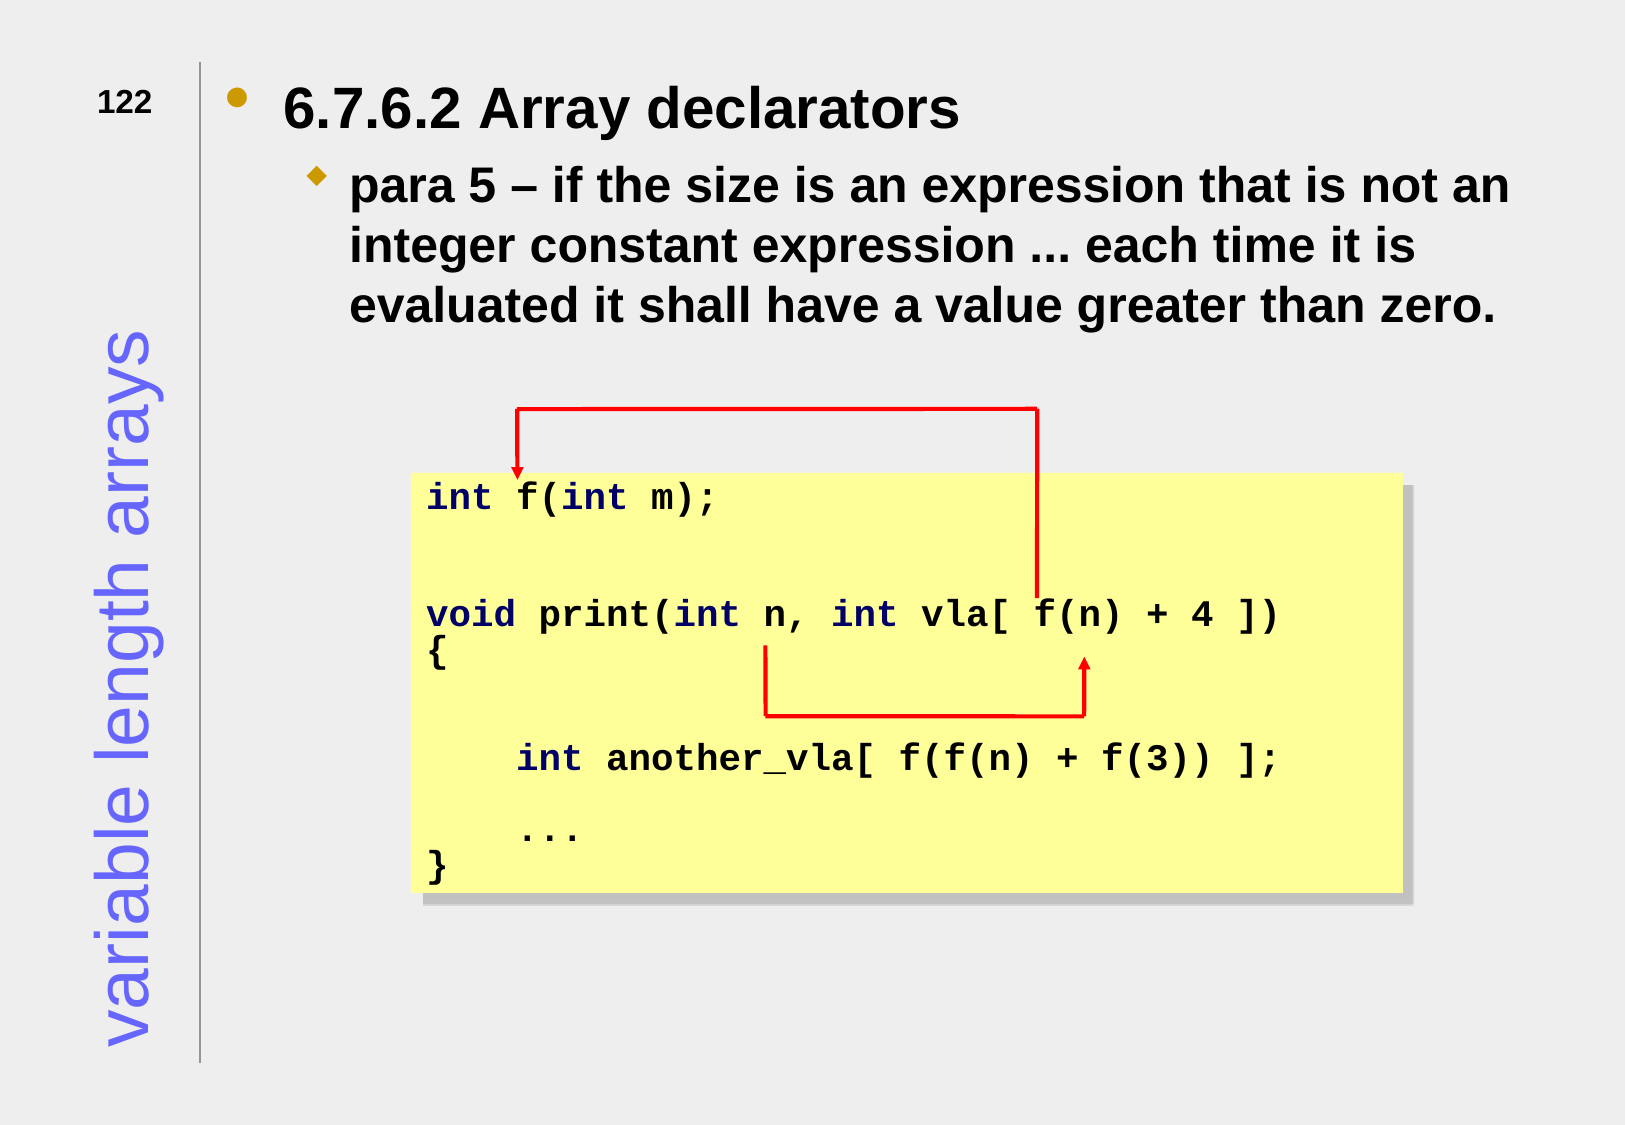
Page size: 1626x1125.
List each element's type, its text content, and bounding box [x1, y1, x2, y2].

title variable length arrays [50, 187, 188, 1063]
list 6.7.6.2 Array declarators para 5 – if the size is an expression that is not an integer constant expression ... each time it is evaluated it shall have a value greater than zero. [212, 62, 1550, 1063]
text_box int f(int m); void print(int n, int vla[ f(n) + 4 ]) { int another_vla[ f(f(n) + f(3)) ]; ... } [410, 472, 1403, 893]
